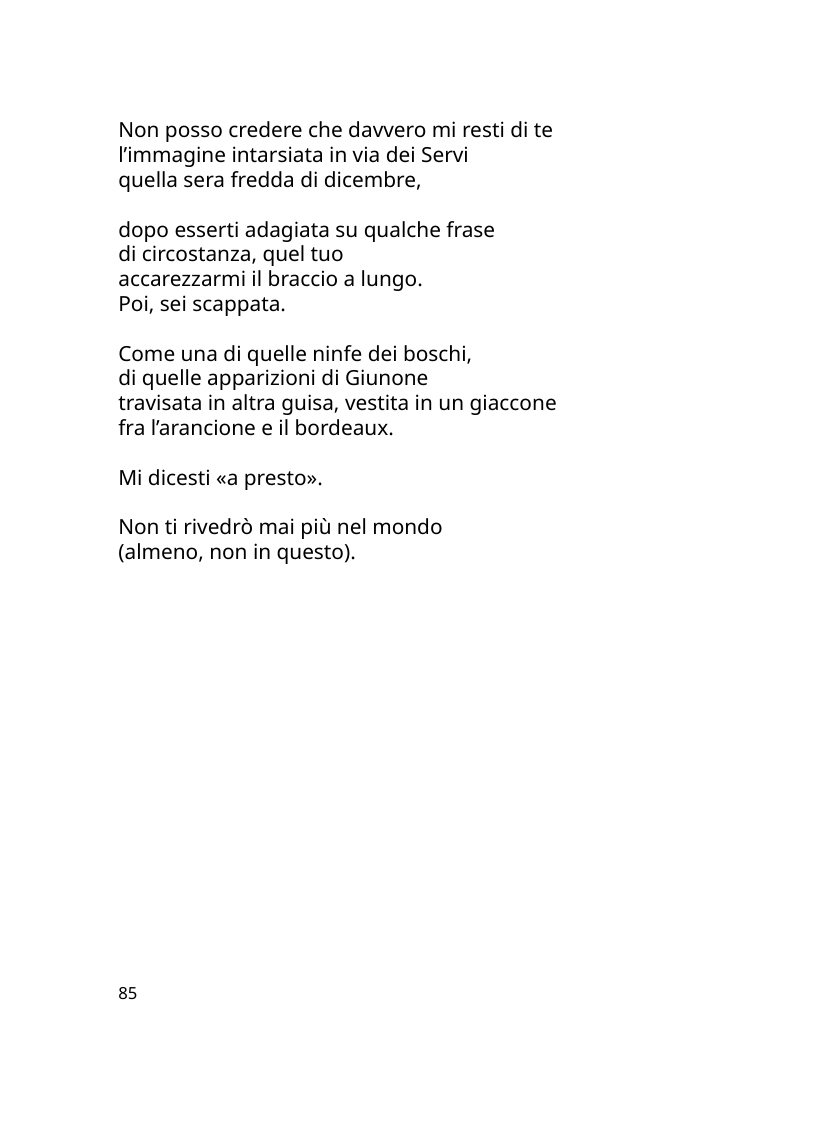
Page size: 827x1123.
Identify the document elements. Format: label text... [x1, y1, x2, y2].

text Non posso credere che davvero mi resti di te [118, 118, 709, 143]
text di quelle apparizioni di Giunone [118, 366, 709, 391]
text fra l’arancione e il bordeaux. [118, 416, 709, 440]
text l’immagine intarsiata in via dei Servi [118, 143, 709, 168]
text (almeno, non in questo). [118, 539, 709, 564]
text di circostanza, quel tuo [118, 242, 709, 267]
text Poi, sei scappata. [118, 292, 709, 316]
text Non ti rivedrò mai più nel mondo [118, 515, 709, 539]
text accarezzarmi il braccio a lungo. [118, 267, 709, 292]
text Come una di quelle ninfe dei boschi, [118, 341, 709, 366]
text dopo esserti adagiata su qualche frase [118, 217, 709, 242]
text Mi dicesti «a presto». [118, 465, 709, 490]
text travisata in altra guisa, vestita in un giaccone [118, 391, 709, 416]
text quella sera fredda di dicembre, [118, 168, 709, 192]
